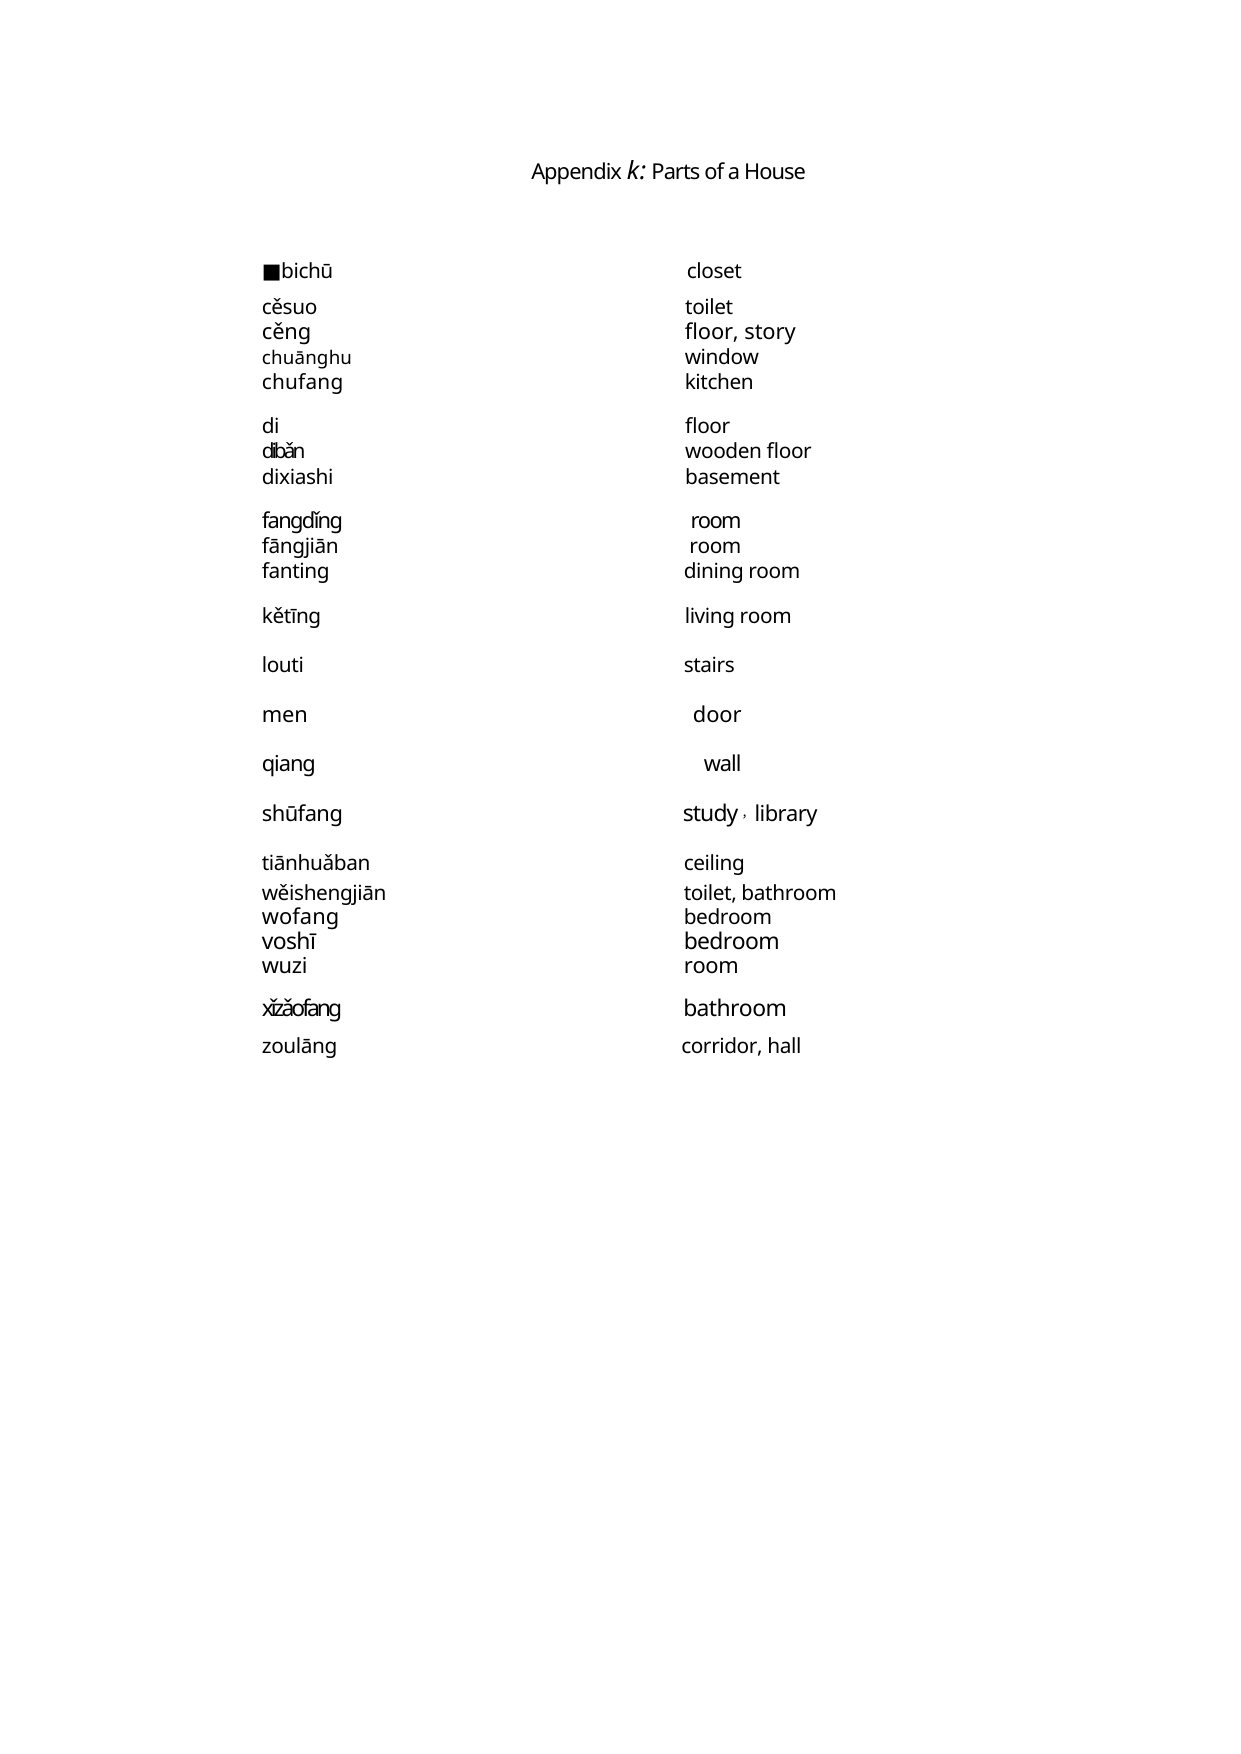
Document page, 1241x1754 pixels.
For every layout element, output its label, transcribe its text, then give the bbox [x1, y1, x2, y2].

text dibǎn wooden floor [262, 438, 914, 464]
text tiānhuǎban ceiling [262, 831, 914, 881]
text xǐzǎofang bathroom [262, 998, 914, 1021]
text ■bichū closet [262, 262, 914, 282]
text cěng floor, story [262, 319, 914, 344]
text louti stairs [262, 633, 914, 683]
text wuzi room [262, 954, 914, 978]
text zoulāng corridor, hall [262, 1036, 914, 1057]
text fangdǐng room [262, 509, 914, 534]
text chufang kitchen [262, 369, 914, 394]
text wěishengjiān toilet, bathroom [262, 881, 914, 905]
text cěsuo toilet [262, 294, 914, 319]
text fāngjiān room [262, 534, 914, 559]
text shūfang study， library [262, 782, 914, 831]
text fanting dining room [262, 559, 914, 584]
text qiang wall [262, 732, 914, 782]
text men door [262, 683, 914, 732]
text dixiashi basement [262, 464, 914, 489]
text chuānghu window [262, 344, 914, 369]
text di floor [262, 413, 914, 438]
text wofang bedroom [262, 905, 914, 929]
text voshī bedroom [262, 929, 914, 954]
text Appendix k: Parts of a House [531, 159, 1105, 184]
text kětīng living room [262, 584, 914, 633]
